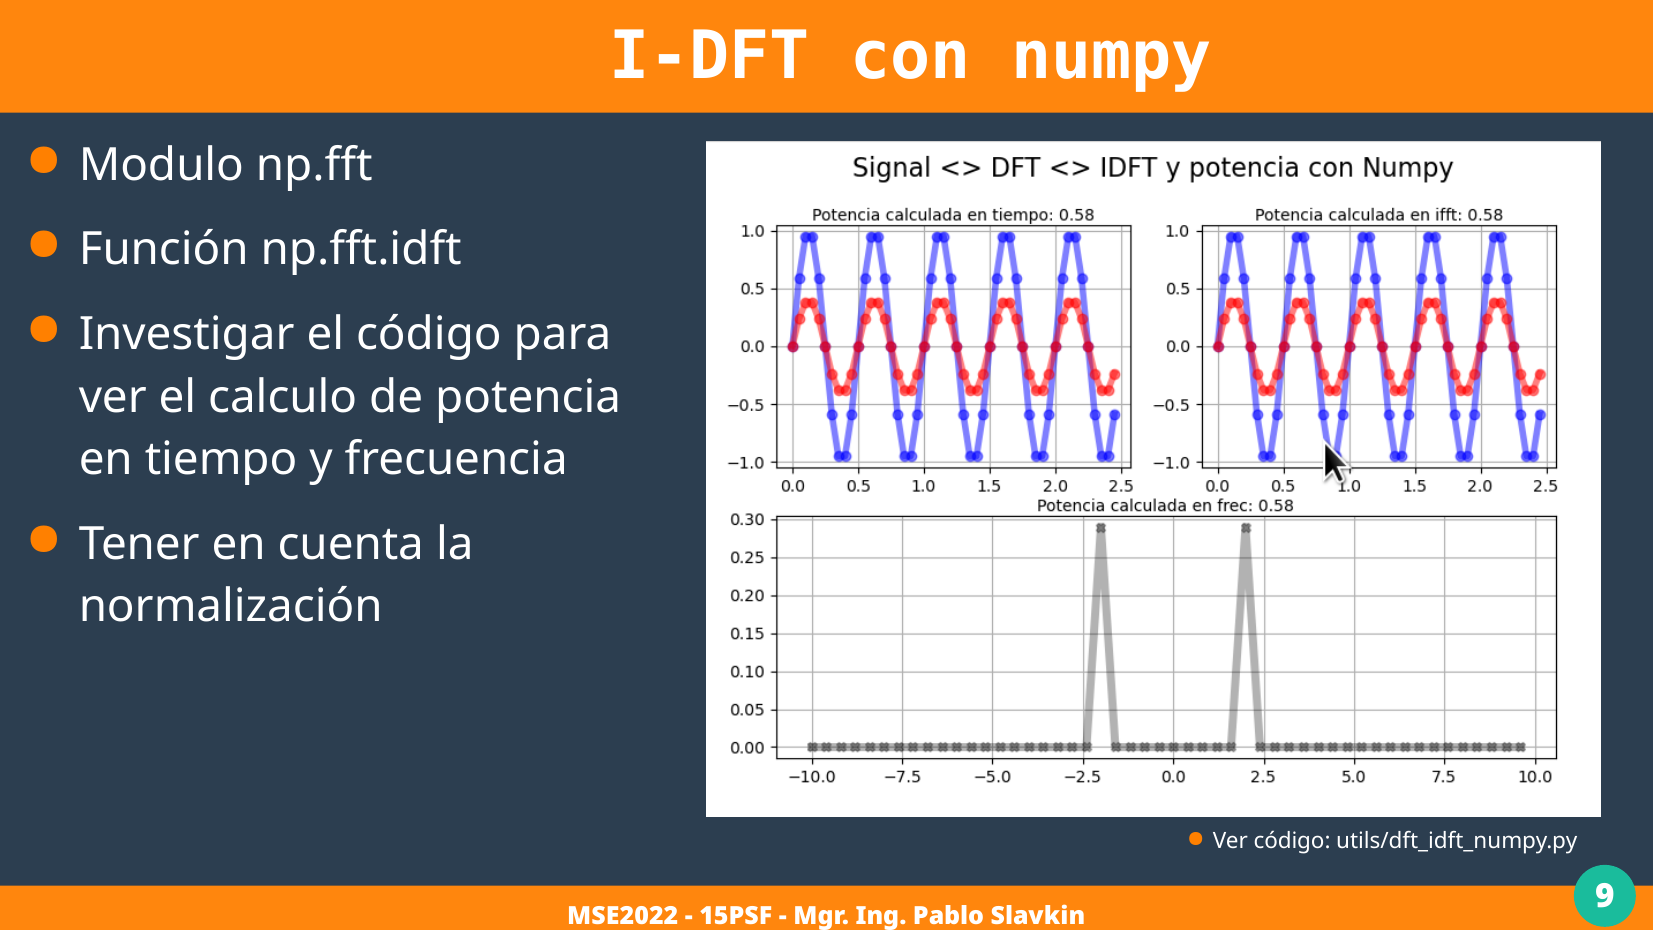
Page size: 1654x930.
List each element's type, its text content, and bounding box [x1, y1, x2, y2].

list Modulo np.fft Función np.fft.idft Investigar el código para ver el calculo de potencia en tiempo y frecuencia Tener en cuenta la normalización [7, 131, 638, 826]
list Ver código: utils/dft_idft_numpy.py [1178, 825, 1583, 887]
picture [706, 141, 1601, 818]
title I-DFT con numpy [609, 16, 1276, 113]
